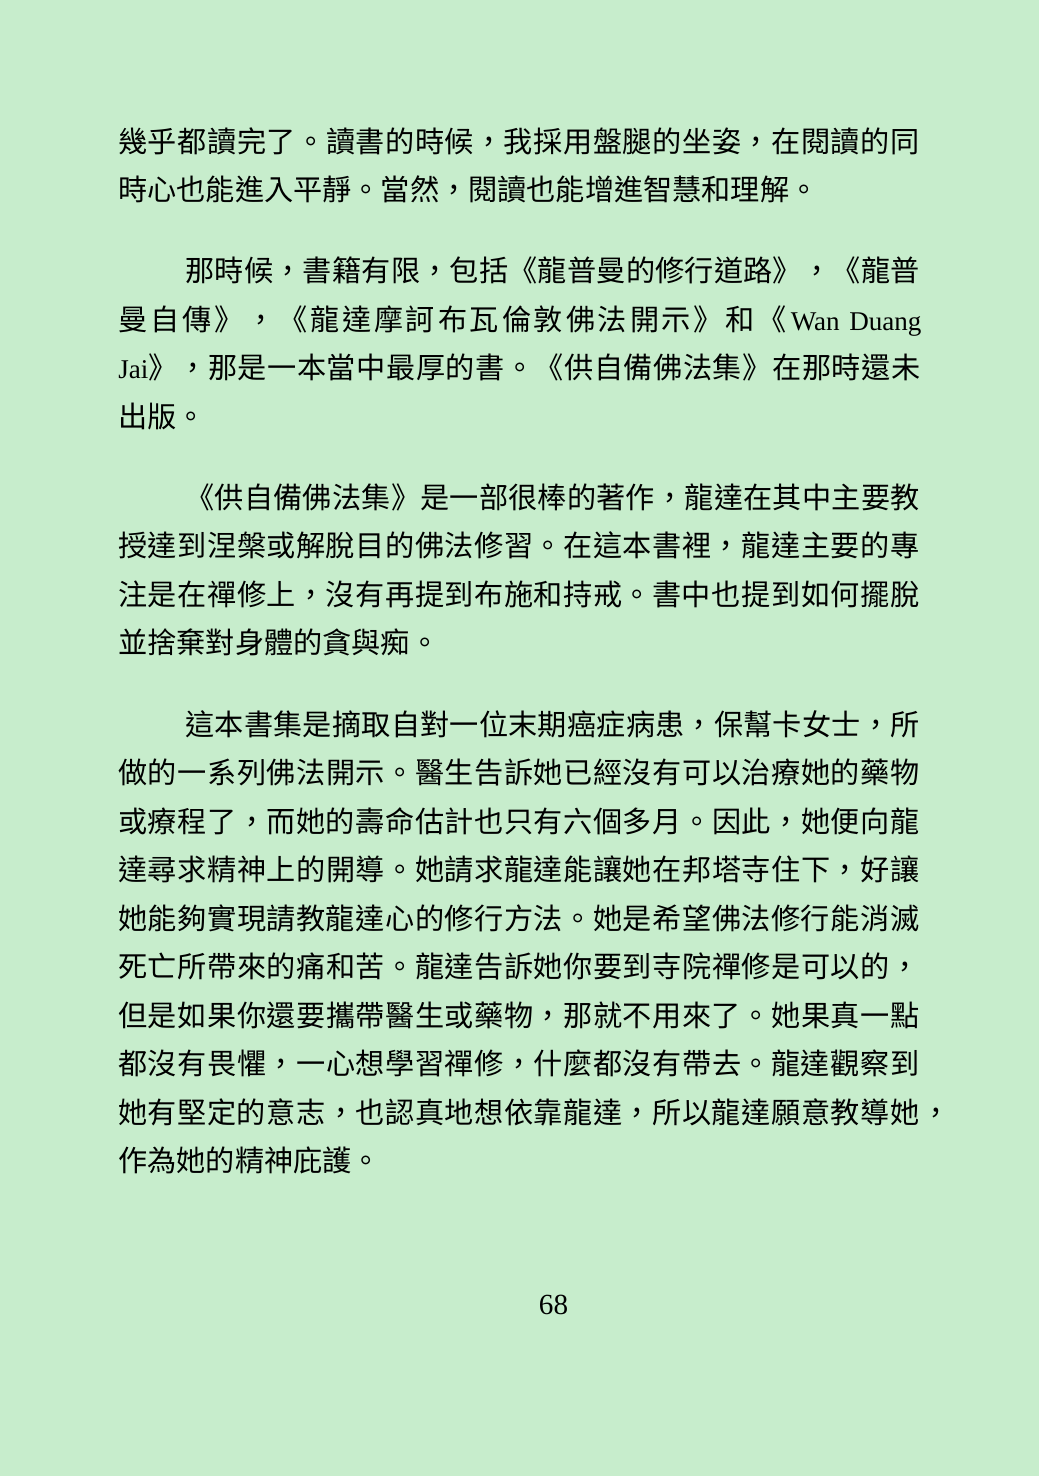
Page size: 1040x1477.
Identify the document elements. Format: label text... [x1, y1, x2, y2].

text 那時候，書籍有限，包括《龍普曼的修行道路》，《龍普曼自傳》，《龍達摩訶布瓦倫敦佛法開示》和《Wan Duang Jai》，那是一本當中最厚的書。《供自備佛法集》在那時還未出版。 [118, 248, 921, 436]
text 這本書集是摘取自對一位末期癌症病患，保幫卡女士，所做的一系列佛法開示。醫生告訴她已經沒有可以治療她的藥物或療程了，而她的壽命估計也只有六個多月。因此，她便向龍達尋求精神上的開導。她請求龍達能讓她在邦塔寺住下，好讓她能夠實現請教龍達心的修行方法。她是希望佛法修行能消滅死亡所帶來的痛和苦。龍達告訴她你要到寺院禪修是可以的，但是如果你還要攜帶醫生或藥物，那就不用來了。她果真一點都沒有畏懼，一心想學習禪修，什麼都沒有帶去。龍達觀察到她有堅定的意志，也認真地想依靠龍達，所以龍達願意教導她，作為她的精神庇護。 [118, 701, 921, 1180]
text 《供自備佛法集》是一部很棒的著作，龍達在其中主要教授達到涅槃或解脫目的佛法修習。在這本書裡，龍達主要的專注是在禪修上，沒有再提到布施和持戒。書中也提到如何擺脫並捨棄對身體的貪與痴。 [118, 474, 921, 662]
text 幾乎都讀完了。讀書的時候，我採用盤腿的坐姿，在閱讀的同時心也能進入平靜。當然，閱讀也能增進智慧和理解。 [118, 118, 921, 209]
